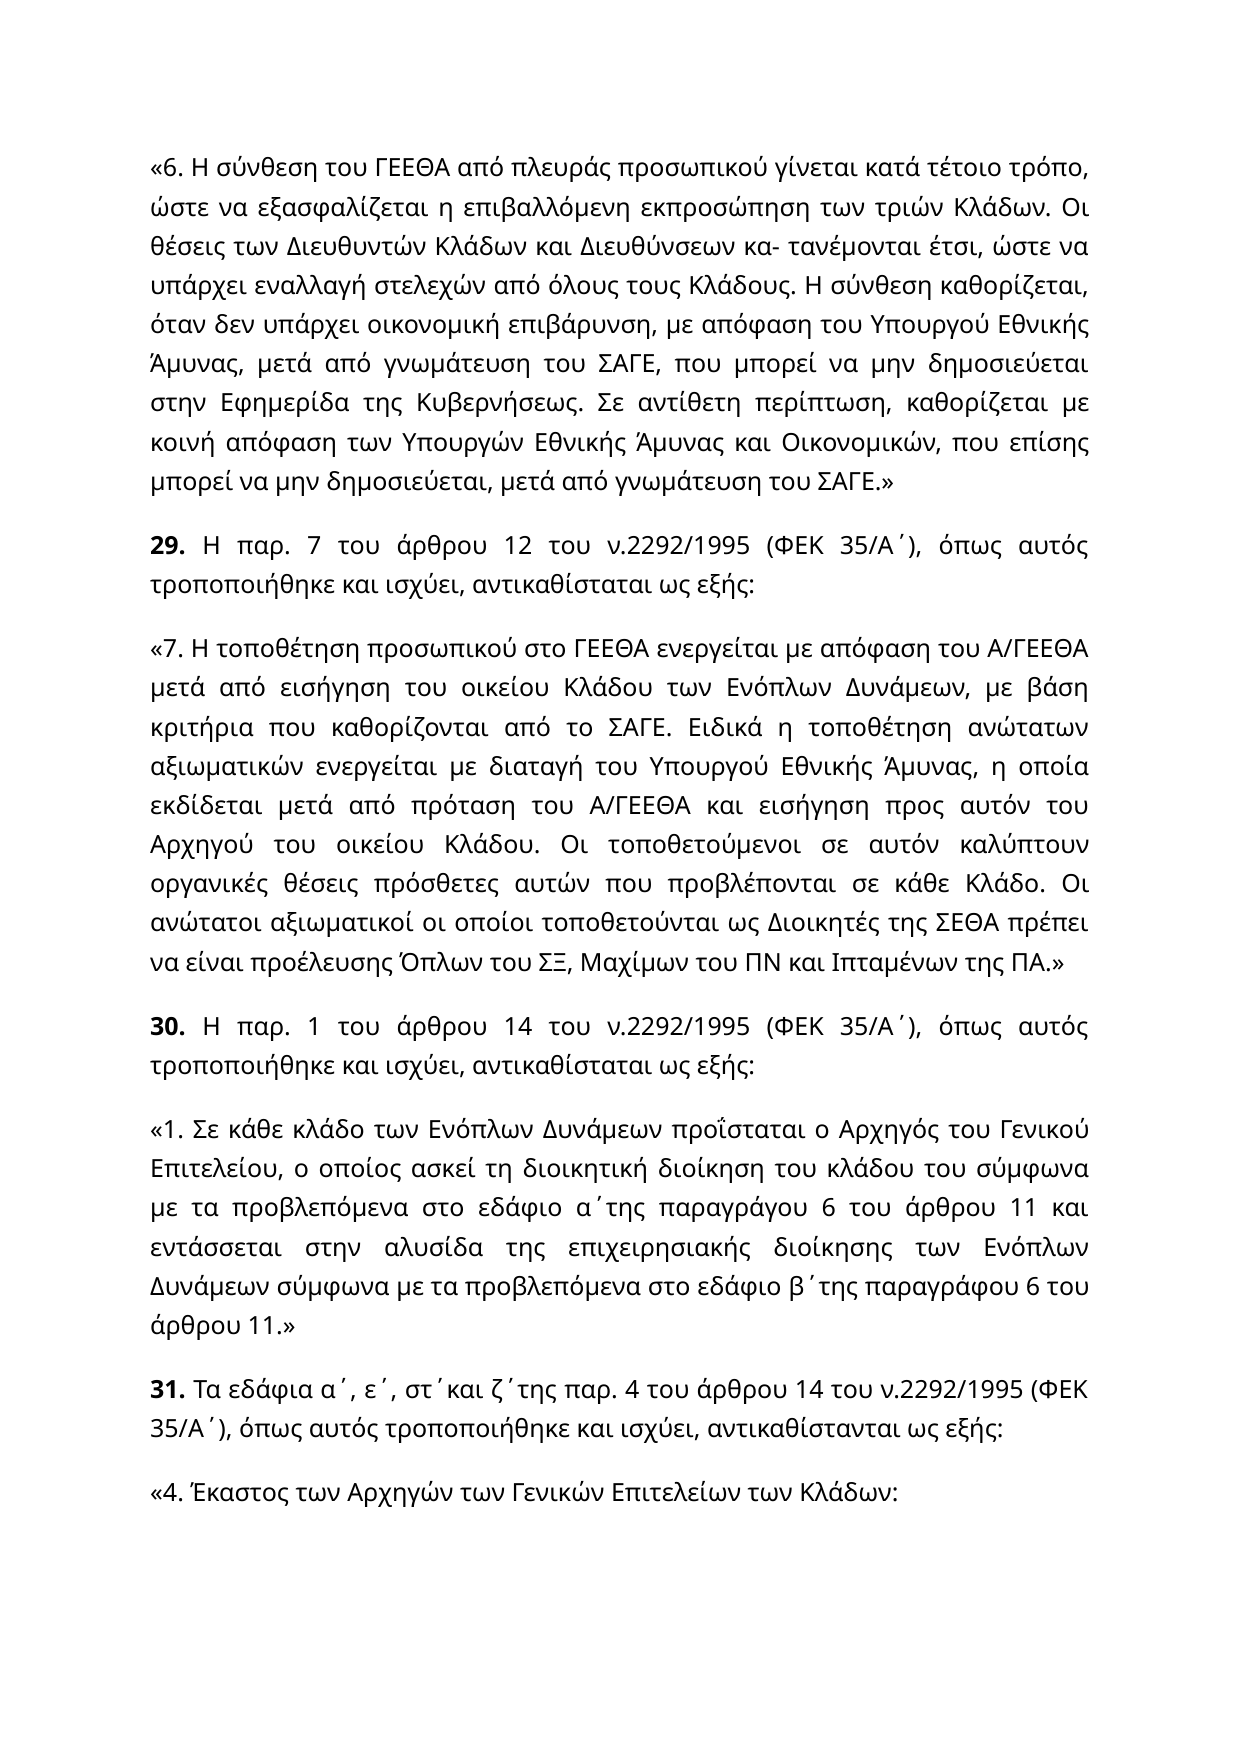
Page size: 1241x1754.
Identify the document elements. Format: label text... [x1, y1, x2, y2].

text «6. Η σύνθεση του ΓΕΕΘΑ από πλευράς προσωπικού γίνεται κατά τέτοιο τρόπο, ώστε να εξασφαλίζεται η επιβαλλόμενη εκπροσώπηση των τριών Κλάδων. Οι θέσεις των Διευθυντών Κλάδων και Διευθύνσεων κα- τανέμονται έτσι, ώστε να υπάρχει εναλλαγή στελεχών από όλους τους Κλάδους. Η σύνθεση καθορίζεται, όταν δεν υπάρχει οικονομική επιβάρυνση, με απόφαση του Υπουργού Εθνικής Άμυνας, μετά από γνωμάτευση του ΣΑΓΕ, που μπορεί να μην δημοσιεύεται στην Εφημερίδα της Κυβερνήσεως. Σε αντίθετη περίπτωση, καθορίζεται με κοινή απόφαση των Υπουργών Εθνικής Άμυνας και Οικονομικών, που επίσης μπορεί να μην δημοσιεύεται, μετά από γνωμάτευση του ΣΑΓΕ.» [150, 150, 1090, 497]
text 31. Τα εδάφια α΄, ε΄, στ΄και ζ΄της παρ. 4 του άρθρου 14 του ν.2292/1995 (ΦΕΚ 35/Α΄), όπως αυτός τροποποιήθηκε και ισχύει, αντικαθίστανται ως εξής: [150, 1372, 1090, 1445]
text «4. Έκαστος των Αρχηγών των Γενικών Επιτελείων των Κλάδων: [150, 1475, 1090, 1509]
text «1. Σε κάθε κλάδο των Ενόπλων Δυνάμεων προΐσταται ο Αρχηγός του Γενικού Επιτελείου, ο οποίος ασκεί τη διοικητική διοίκηση του κλάδου του σύμφωνα με τα προβλεπόμενα στο εδάφιο α΄της παραγράγου 6 του άρθρου 11 και εντάσσεται στην αλυσίδα της επιχειρησιακής διοίκησης των Ενόπλων Δυνάμεων σύμφωνα με τα προβλεπόμενα στο εδάφιο β΄της παραγράφου 6 του άρθρου 11.» [150, 1112, 1090, 1342]
text 29. Η παρ. 7 του άρθρου 12 του ν.2292/1995 (ΦΕΚ 35/Α΄), όπως αυτός τροποποιήθηκε και ισχύει, αντικαθίσταται ως εξής: [150, 527, 1090, 601]
text 30. Η παρ. 1 του άρθρου 14 του ν.2292/1995 (ΦΕΚ 35/Α΄), όπως αυτός τροποποιήθηκε και ισχύει, αντικαθίσταται ως εξής: [150, 1008, 1090, 1082]
text «7. Η τοποθέτηση προσωπικού στο ΓΕΕΘΑ ενεργείται με απόφαση του Α/ΓΕΕΘΑ μετά από εισήγηση του οικείου Κλάδου των Ενόπλων Δυνάμεων, με βάση κριτήρια που καθορίζονται από το ΣΑΓΕ. Ειδικά η τοποθέτηση ανώτατων αξιωματικών ενεργείται με διαταγή του Υπουργού Εθνικής Άμυνας, η οποία εκδίδεται μετά από πρόταση του Α/ΓΕΕΘΑ και εισήγηση προς αυτόν του Αρχηγού του οικείου Κλάδου. Οι τοποθετούμενοι σε αυτόν καλύπτουν οργανικές θέσεις πρόσθετες αυτών που προβλέπονται σε κάθε Κλάδο. Οι ανώτατοι αξιωματικοί οι οποίοι τοποθετούνται ως Διοικητές της ΣΕΘΑ πρέπει να είναι προέλευσης Όπλων του ΣΞ, Μαχίμων του ΠΝ και Ιπταμένων της ΠΑ.» [150, 631, 1090, 978]
